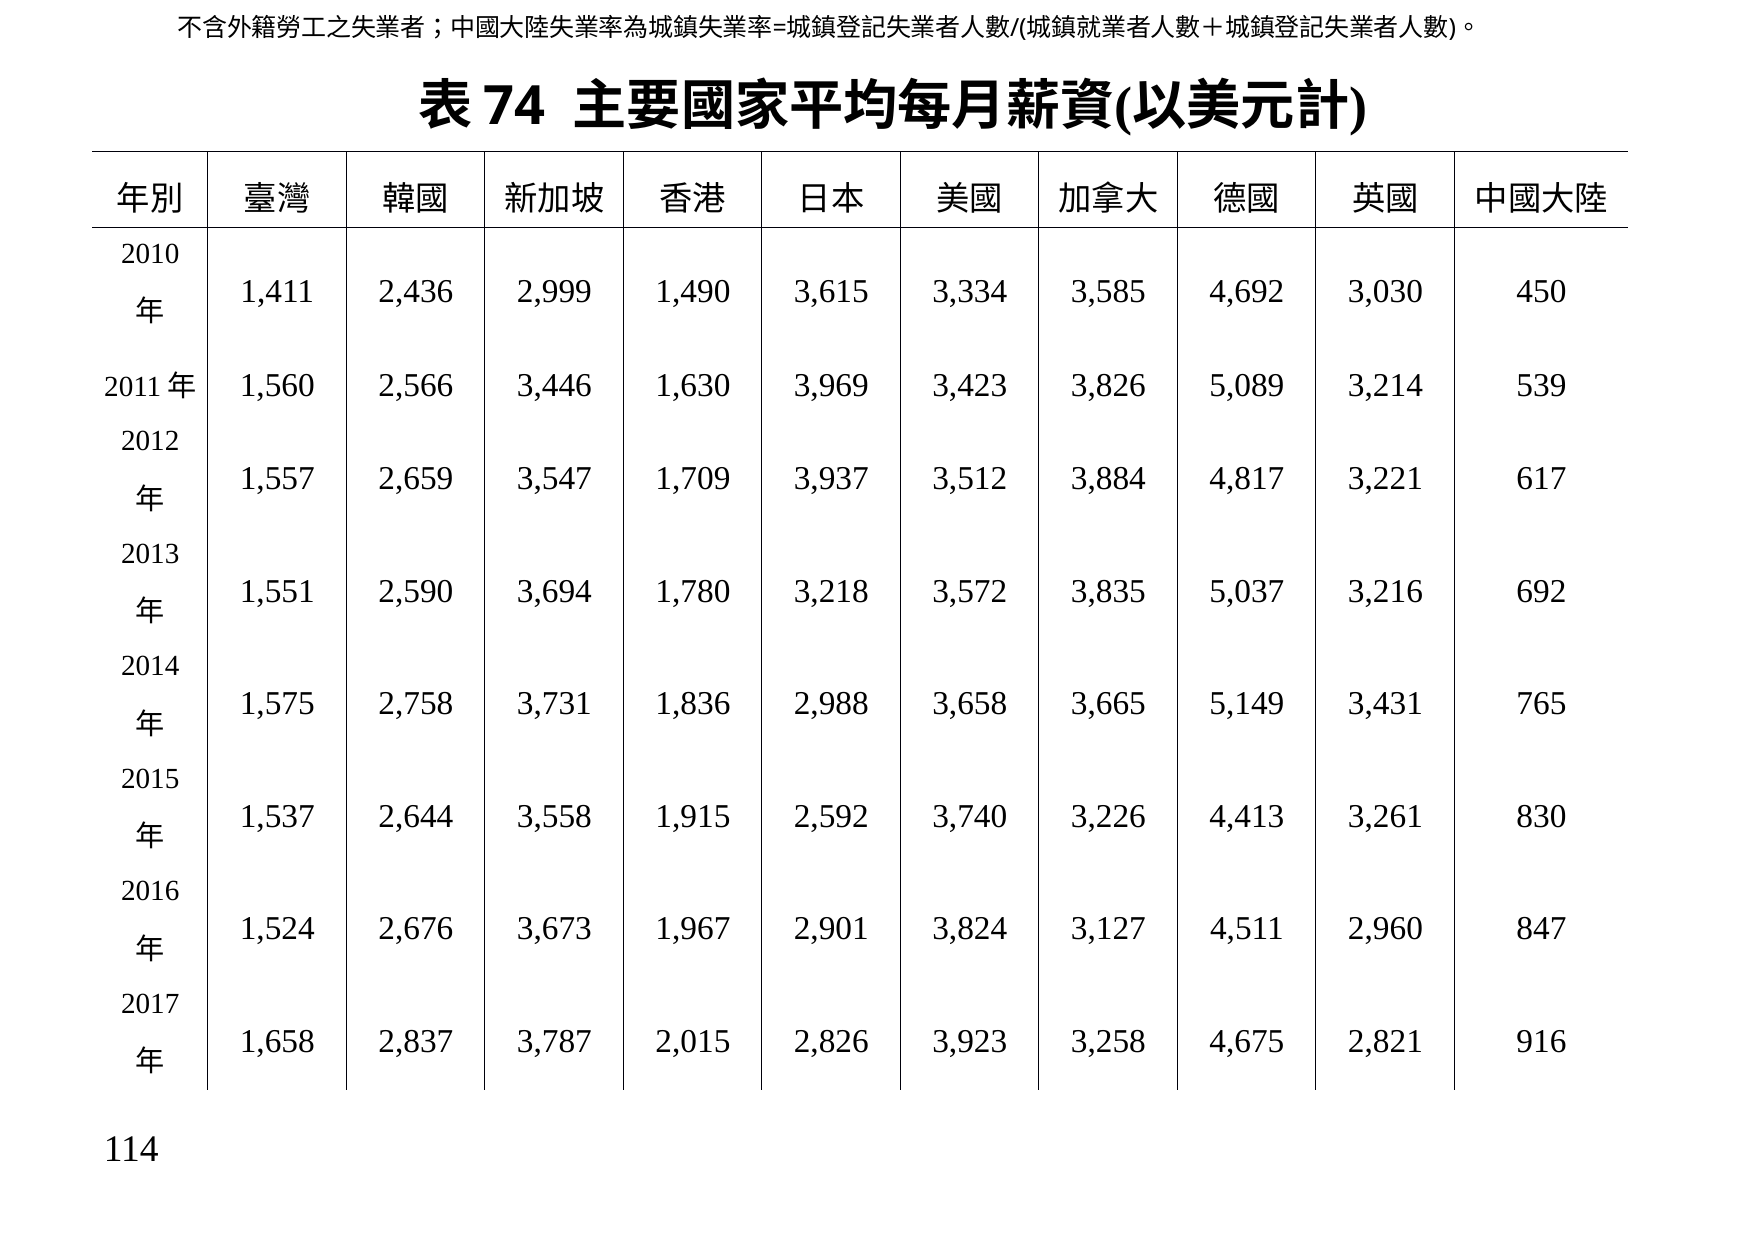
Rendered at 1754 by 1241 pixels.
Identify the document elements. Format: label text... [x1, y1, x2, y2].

table_header 臺灣 [208, 152, 346, 227]
table_cell 2011年 [92, 340, 207, 415]
table_cell 847 [1455, 865, 1628, 978]
table_cell 1,537 [208, 753, 346, 865]
table_cell 3,673 [485, 865, 623, 978]
table_cell 1,915 [624, 753, 761, 865]
table_cell 3,258 [1039, 978, 1177, 1090]
table_cell 2,590 [347, 528, 484, 640]
table_cell 3,923 [901, 978, 1038, 1090]
table_cell 2,837 [347, 978, 484, 1090]
table_cell 1,630 [624, 340, 761, 415]
table_cell 2017年 [92, 978, 207, 1090]
table_cell 3,969 [762, 340, 900, 415]
table_cell 1,551 [208, 528, 346, 640]
table_cell 2,592 [762, 753, 900, 865]
table_cell 1,967 [624, 865, 761, 978]
table_cell 3,665 [1039, 640, 1177, 753]
table_cell 3,740 [901, 753, 1038, 865]
table_cell 3,423 [901, 340, 1038, 415]
table_header 中國大陸 [1455, 152, 1628, 227]
table_cell 3,127 [1039, 865, 1177, 978]
table_cell 5,037 [1178, 528, 1315, 640]
table_cell 765 [1455, 640, 1628, 753]
table_cell 3,937 [762, 415, 900, 528]
table_cell 2,988 [762, 640, 900, 753]
table_header 年別 [92, 152, 207, 227]
table_cell 450 [1455, 228, 1628, 340]
table_cell 1,780 [624, 528, 761, 640]
table_cell 3,572 [901, 528, 1038, 640]
table_cell 1,575 [208, 640, 346, 753]
table_cell 5,149 [1178, 640, 1315, 753]
table_cell 3,226 [1039, 753, 1177, 865]
table_cell 3,824 [901, 865, 1038, 978]
table_cell 3,214 [1316, 340, 1454, 415]
table_cell 3,216 [1316, 528, 1454, 640]
table_header 美國 [901, 152, 1038, 227]
table_cell 3,835 [1039, 528, 1177, 640]
table_cell 3,334 [901, 228, 1038, 340]
table_cell 2014年 [92, 640, 207, 753]
table_cell 2,901 [762, 865, 900, 978]
table_cell 2,826 [762, 978, 900, 1090]
table_cell 4,692 [1178, 228, 1315, 340]
table_cell 4,511 [1178, 865, 1315, 978]
table_header 韓國 [347, 152, 484, 227]
table_cell 2,015 [624, 978, 761, 1090]
subtitle 表74 主要國家平均每月薪資(以美元計) [103, 38, 1639, 151]
table_cell 2,436 [347, 228, 484, 340]
table_cell 1,557 [208, 415, 346, 528]
table_cell 2013年 [92, 528, 207, 640]
table_cell 3,658 [901, 640, 1038, 753]
table_cell 830 [1455, 753, 1628, 865]
table_header 加拿大 [1039, 152, 1177, 227]
table_cell 3,221 [1316, 415, 1454, 528]
table_header 英國 [1316, 152, 1454, 227]
table_cell 3,585 [1039, 228, 1177, 340]
table_cell 539 [1455, 340, 1628, 415]
table_cell 3,615 [762, 228, 900, 340]
table_cell 617 [1455, 415, 1628, 528]
table_cell 3,261 [1316, 753, 1454, 865]
table_cell 3,030 [1316, 228, 1454, 340]
table_cell 2,659 [347, 415, 484, 528]
table_cell 3,431 [1316, 640, 1454, 753]
table_cell 3,787 [485, 978, 623, 1090]
table_cell 4,817 [1178, 415, 1315, 528]
table_cell 4,675 [1178, 978, 1315, 1090]
table_cell 2,758 [347, 640, 484, 753]
table_cell 2015年 [92, 753, 207, 865]
table_cell 3,884 [1039, 415, 1177, 528]
table_cell 2010年 [92, 228, 207, 340]
table_cell 2,676 [347, 865, 484, 978]
table_cell 1,524 [208, 865, 346, 978]
table_header 新加坡 [485, 152, 623, 227]
table_cell 3,731 [485, 640, 623, 753]
table_cell 1,836 [624, 640, 761, 753]
table_cell 916 [1455, 978, 1628, 1090]
table_cell 2016年 [92, 865, 207, 978]
text 不含外籍勞工之失業者；中國大陸失業率為城鎮失業率=城鎮登記失業者人數/(城鎮就業者人數＋城鎮登記失業者人數)。 [103, 1, 1639, 38]
table_cell 692 [1455, 528, 1628, 640]
table_cell 2,999 [485, 228, 623, 340]
table_cell 3,218 [762, 528, 900, 640]
table_cell 2012年 [92, 415, 207, 528]
table_cell 1,658 [208, 978, 346, 1090]
table_cell 1,709 [624, 415, 761, 528]
table_cell 1,411 [208, 228, 346, 340]
table_cell 4,413 [1178, 753, 1315, 865]
table_cell 1,560 [208, 340, 346, 415]
table_header 德國 [1178, 152, 1315, 227]
table_cell 3,694 [485, 528, 623, 640]
table_header 日本 [762, 152, 900, 227]
table_cell 5,089 [1178, 340, 1315, 415]
table_cell 2,644 [347, 753, 484, 865]
table_cell 3,826 [1039, 340, 1177, 415]
table_cell 1,490 [624, 228, 761, 340]
table_cell 2,960 [1316, 865, 1454, 978]
table_header 香港 [624, 152, 761, 227]
table_cell 3,512 [901, 415, 1038, 528]
table_cell 3,547 [485, 415, 623, 528]
table_cell 3,446 [485, 340, 623, 415]
table_cell 2,821 [1316, 978, 1454, 1090]
table_cell 2,566 [347, 340, 484, 415]
table_cell 3,558 [485, 753, 623, 865]
